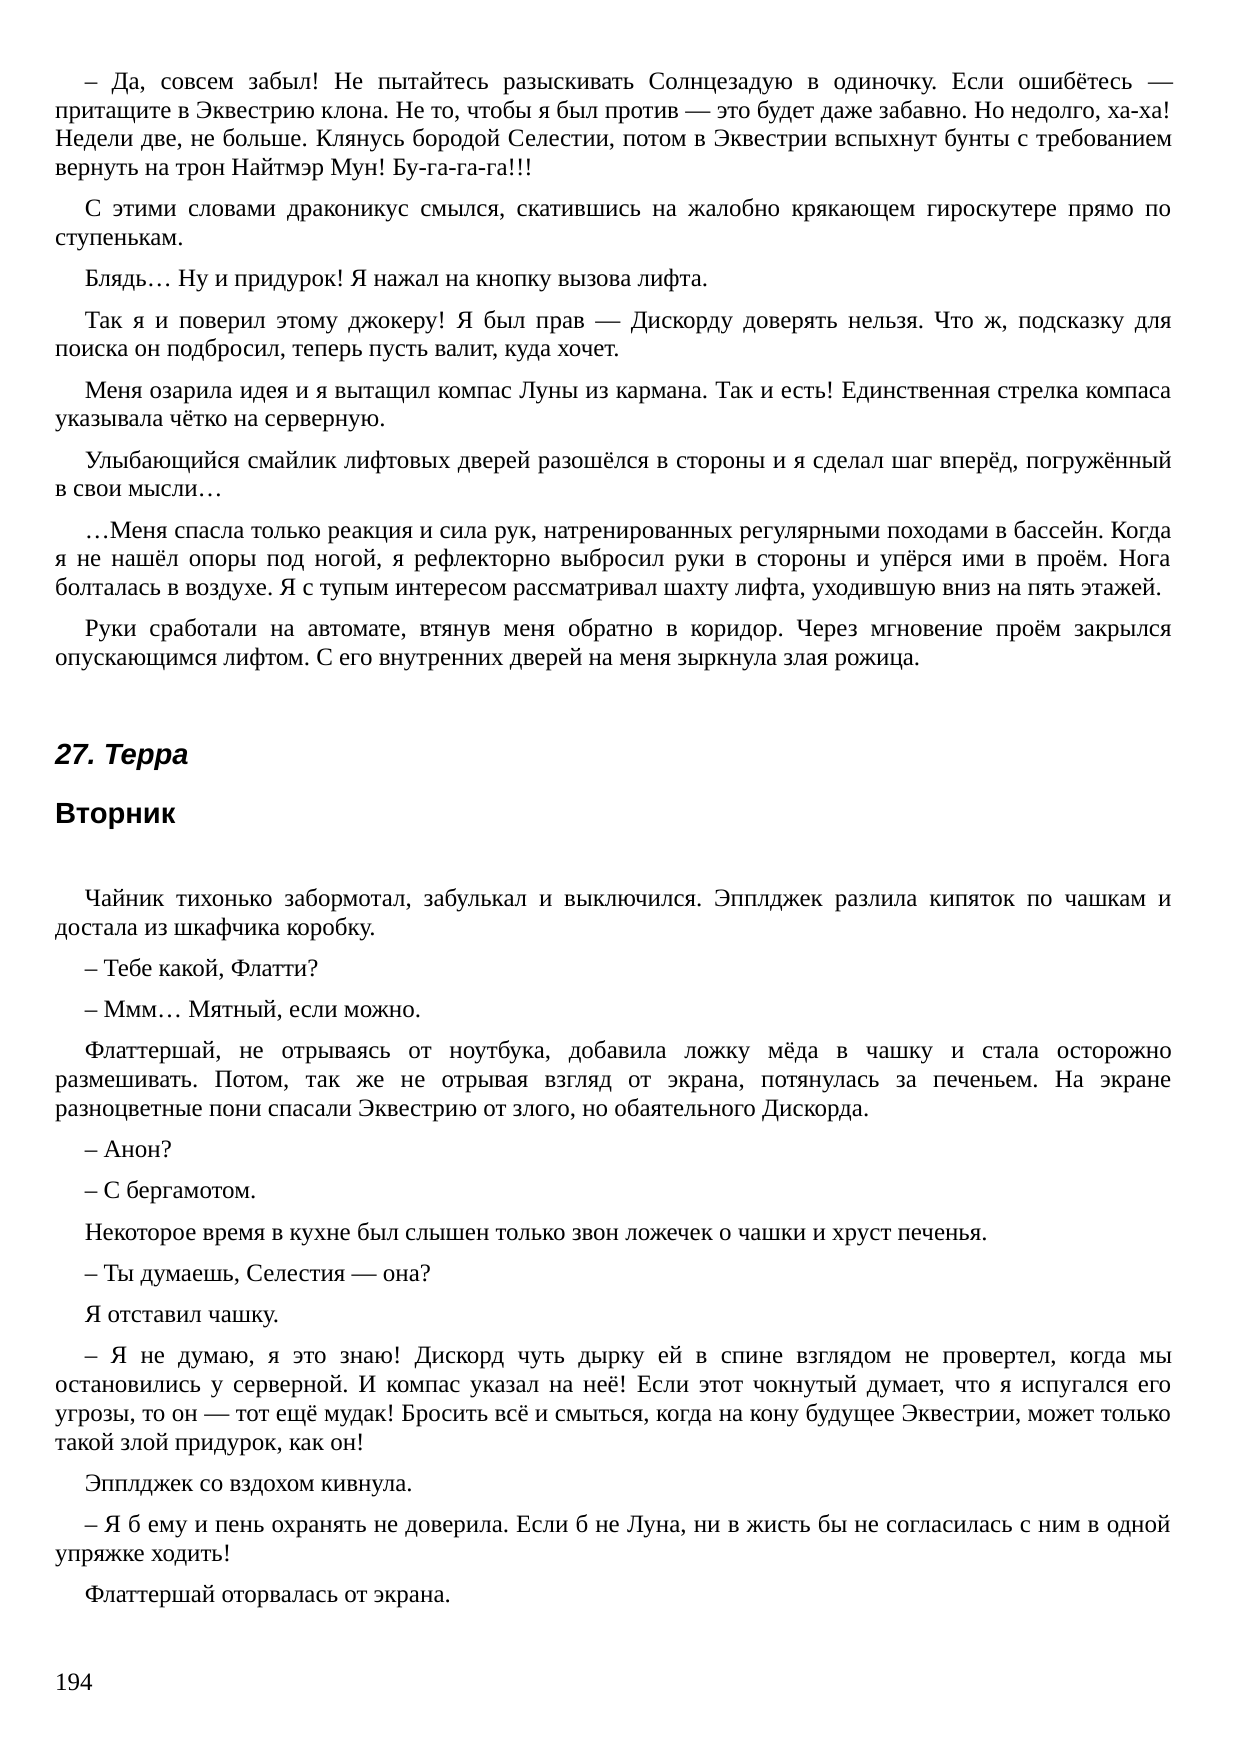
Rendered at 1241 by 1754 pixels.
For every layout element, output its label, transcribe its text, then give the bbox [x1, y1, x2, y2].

text – Ты думаешь, Селестия — она? [55, 1258, 1173, 1287]
text Улыбающийся смайлик лифтовых дверей разошёлся в стороны и я сделал шаг вперёд, погружённый в свои мысли… [55, 445, 1173, 502]
text Руки сработали на автомате, втянув меня обратно в коридор. Через мгновение проём закрылся опускающимся лифтом. С его внутренних дверей на меня зыркнула злая рожица. [55, 613, 1173, 671]
text – Тебе какой, Флатти? [55, 953, 1173, 982]
text – Я б ему и пень охранять не доверила. Если б не Луна, ни в жисть бы не согласилась с ним в одной упряжке ходить! [55, 1509, 1173, 1567]
text Меня озарила идея и я вытащил компас Луны из кармана. Так и есть! Единственная стрелка компаса указывала чётко на серверную. [55, 375, 1173, 432]
text – С бергамотом. [55, 1176, 1173, 1204]
text – Да, совсем забыл! Не пытайтесь разыскивать Солнцезадую в одиночку. Если ошибётесь — притащите в Эквестрию клона. Не то, чтобы я был против — это будет даже забавно. Но недолго, ха-ха! Недели две, не больше. Клянусь бородой Селестии, потом в Эквестрии вспыхнут бунты с требованием вернуть на трон Найтмэр Мун! Бу-га-га-га!!! [55, 66, 1173, 181]
text Чайник тихонько забормотал, забулькал и выключился. Эпплджек разлила кипяток по чашкам и достала из шкафчика коробку. [55, 883, 1173, 941]
text Флаттершай, не отрываясь от ноутбука, добавила ложку мёда в чашку и стала осторожно размешивать. Потом, так же не отрывая взгляд от экрана, потянулась за печеньем. На экране разноцветные пони спасали Эквестрию от злого, но обаятельного Дискорда. [55, 1036, 1173, 1122]
text Блядь… Ну и придурок! Я нажал на кнопку вызова лифта. [55, 263, 1173, 292]
text Флаттершай оторвалась от экрана. [55, 1579, 1173, 1608]
text С этими словами драконикус смылся, скатившись на жалобно крякающем гироскутере прямо по ступенькам. [55, 193, 1173, 251]
text Так я и поверил этому джокеру! Я был прав — Дискорду доверять нельзя. Что ж, подсказку для поиска он подбросил, теперь пусть валит, куда хочет. [55, 305, 1173, 362]
subtitle 27. Терра [55, 737, 1173, 771]
text Я отставил чашку. [55, 1299, 1173, 1328]
text Некоторое время в кухне был слышен только звон ложечек о чашки и хруст печенья. [55, 1217, 1173, 1246]
text – Ммм… Мятный, если можно. [55, 994, 1173, 1023]
subtitle Вторник [55, 796, 1173, 829]
text Эпплджек со вздохом кивнула. [55, 1468, 1173, 1497]
text – Анон? [55, 1134, 1173, 1163]
text – Я не думаю, я это знаю! Дискорд чуть дырку ей в спине взглядом не провертел, когда мы остановились у серверной. И компас указал на неё! Если этот чокнутый думает, что я испугался его угрозы, то он — тот ещё мудак! Бросить всё и смыться, когда на кону будущее Эквестрии, может только такой злой придурок, как он! [55, 1341, 1173, 1456]
text …Меня спасла только реакция и сила рук, натренированных регулярными походами в бассейн. Когда я не нашёл опоры под ногой, я рефлекторно выбросил руки в стороны и упёрся ими в проём. Нога болталась в воздухе. Я с тупым интересом рассматривал шахту лифта, уходившую вниз на пять этажей. [55, 515, 1173, 601]
